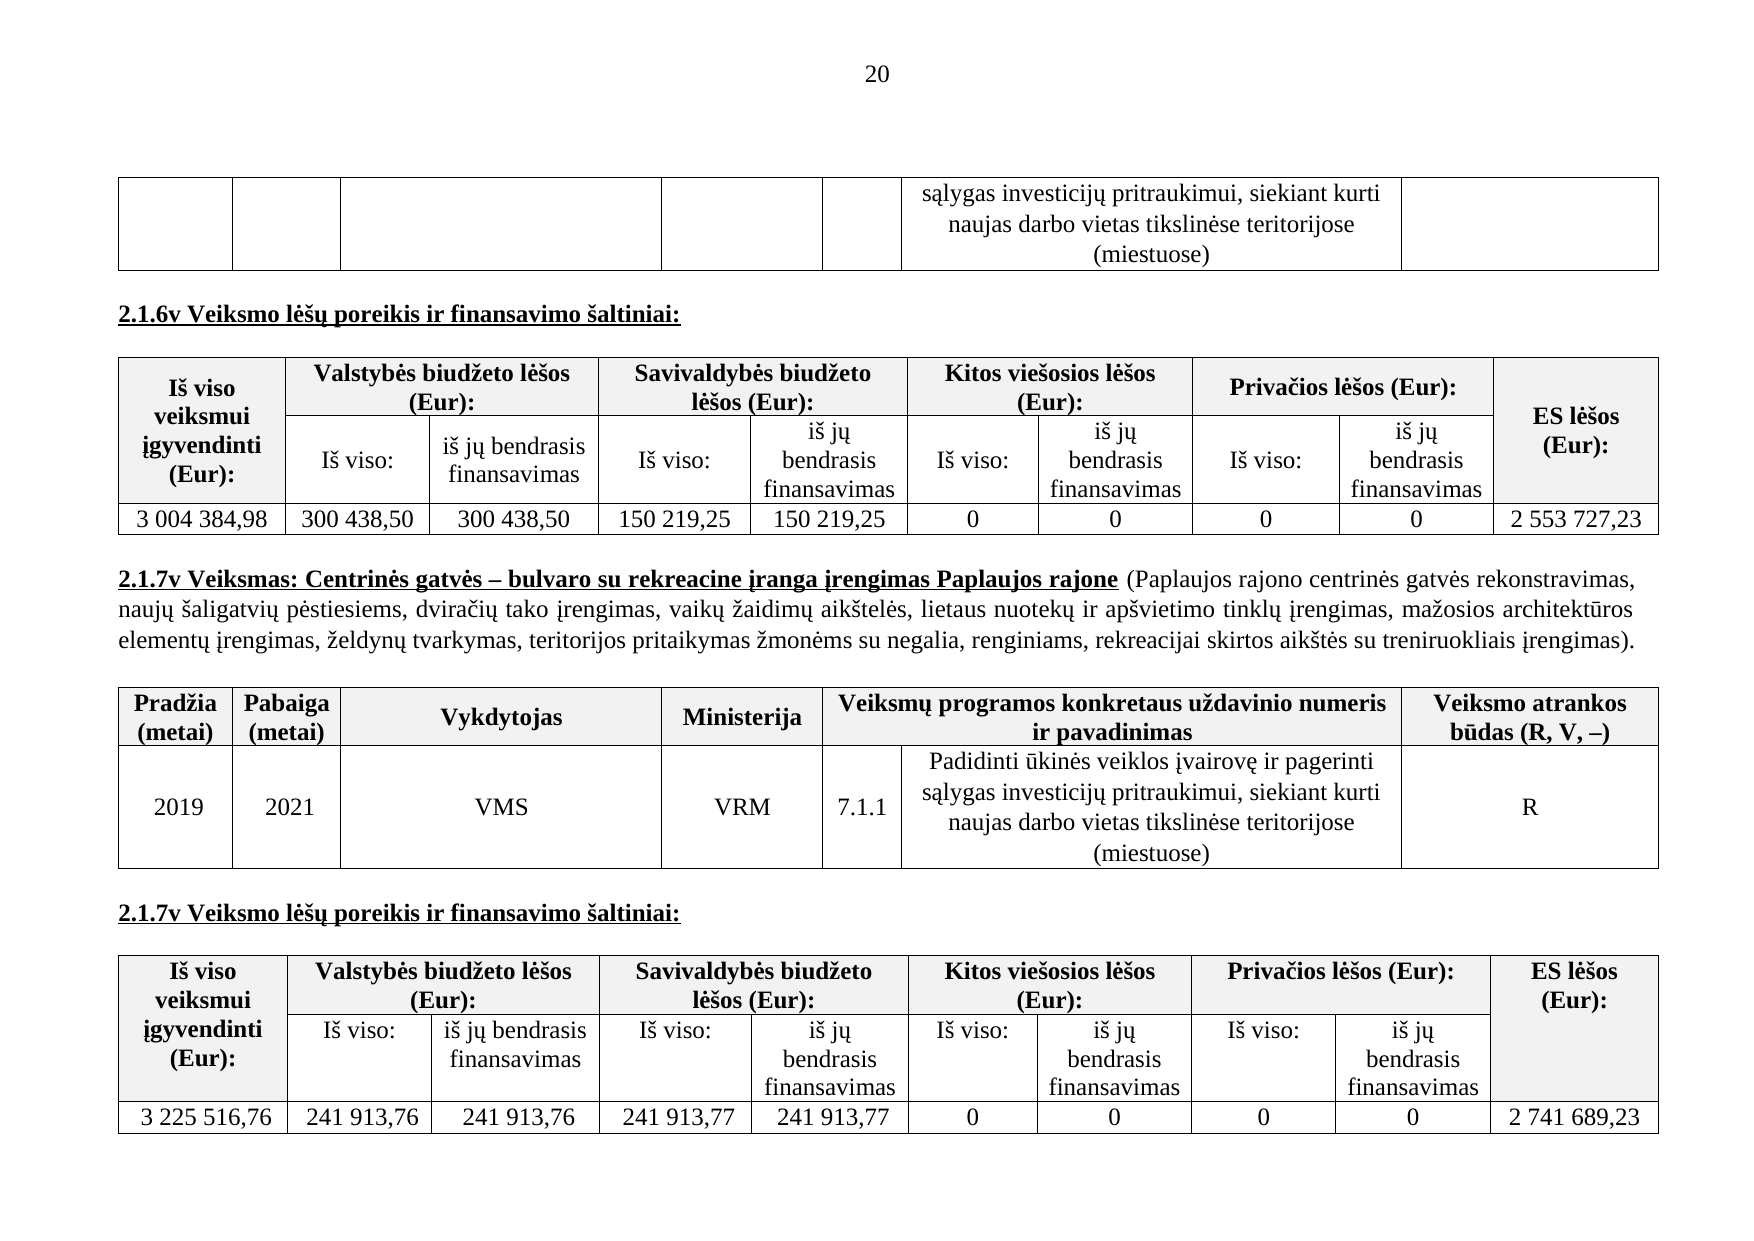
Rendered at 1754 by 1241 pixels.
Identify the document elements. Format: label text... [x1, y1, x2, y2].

text 2.1.7v Veiksmas: Centrinės gatvės – bulvaro su rekreacine įranga įrengimas Paplaujos rajone (Paplaujos rajono centrinės gatvės rekonstravimas, naujų šaligatvių pėstiesiems, dviračių tako įrengimas, vaikų žaidimų aikštelės, lietaus nuotekų ir apšvietimo tinklų įrengimas, mažosios architektūros elementų įrengimas, želdynų tvarkymas, teritorijos pritaikymas žmonėms su negalia, renginiams, rekreacijai skirtos aikštės su treniruokliais įrengimas). [118, 564, 1636, 654]
table_cell 0 [1340, 504, 1493, 534]
table_header Kitos viešosios lėšos (Eur): [908, 358, 1192, 415]
table_cell 241 913,77 [600, 1102, 751, 1133]
table_header Savivaldybės biudžeto lėšos (Eur): [600, 956, 908, 1014]
table_header Iš viso veiksmui įgyvendinti (Eur): [119, 956, 287, 1101]
table_header Ministerija [662, 688, 822, 745]
table_cell 0 [1038, 1102, 1191, 1133]
table_cell Padidinti ūkinės veiklos įvairovę ir pagerinti sąlygas investicijų pritraukimui, siekiant kurti naujas darbo vietas tikslinėse teritorijose (miestuose) [902, 746, 1401, 868]
table_cell iš jų bendrasis finansavimas [1038, 1015, 1191, 1101]
table_header Iš viso veiksmui įgyvendinti (Eur): [119, 358, 285, 503]
text 2.1.7v Veiksmo lėšų poreikis ir finansavimo šaltiniai: [118, 898, 1636, 927]
table_cell 300 438,50 [286, 504, 429, 534]
table_cell 241 913,77 [752, 1102, 908, 1133]
table_cell 241 913,76 [288, 1102, 431, 1133]
table_header Valstybės biudžeto lėšos (Eur): [288, 956, 599, 1014]
table_cell Iš viso: [599, 416, 750, 503]
table_cell [823, 178, 901, 269]
table_cell 0 [1336, 1102, 1490, 1133]
table_cell iš jų bendrasis finansavimas [1340, 416, 1493, 503]
table_header Privačios lėšos (Eur): [1193, 358, 1493, 415]
table_header Valstybės biudžeto lėšos (Eur): [286, 358, 598, 415]
table_cell Iš viso: [600, 1015, 751, 1101]
table_cell 0 [1039, 504, 1192, 534]
table_cell [119, 178, 232, 269]
table_cell 150 219,25 [751, 504, 907, 534]
table_cell R [1402, 746, 1658, 868]
table_cell 3 225 516,76 [119, 1102, 287, 1133]
table_cell 300 438,50 [430, 504, 598, 534]
table_cell [1402, 178, 1658, 269]
table_cell Iš viso: [286, 416, 429, 503]
table_cell iš jų bendrasis finansavimas [1039, 416, 1192, 503]
table_cell [662, 178, 822, 269]
table_header Pabaiga (metai) [233, 688, 340, 745]
table_cell Iš viso: [1193, 416, 1339, 503]
table_cell 150 219,25 [599, 504, 750, 534]
table_cell 7.1.1 [823, 746, 901, 868]
table_cell VRM [662, 746, 822, 868]
table_cell 241 913,76 [432, 1102, 599, 1133]
table_cell iš jų bendrasis finansavimas [751, 416, 907, 503]
table_cell iš jų bendrasis finansavimas [1336, 1015, 1490, 1101]
table_header ES lėšos (Eur): [1491, 956, 1658, 1101]
table_cell Iš viso: [288, 1015, 431, 1101]
table_cell 2 741 689,23 [1491, 1102, 1658, 1133]
table_header Privačios lėšos (Eur): [1192, 956, 1490, 1014]
table_cell Iš viso: [909, 1015, 1037, 1101]
table_cell Iš viso: [908, 416, 1038, 503]
table_cell [341, 178, 661, 269]
table_cell Iš viso: [1192, 1015, 1335, 1101]
table_cell 0 [908, 504, 1038, 534]
table_cell [233, 178, 340, 269]
table_cell 0 [1192, 1102, 1335, 1133]
table_header Kitos viešosios lėšos (Eur): [909, 956, 1191, 1014]
text 2.1.6v Veiksmo lėšų poreikis ir finansavimo šaltiniai: [118, 299, 1636, 328]
table_header ES lėšos (Eur): [1494, 358, 1658, 503]
table_cell iš jų bendrasis finansavimas [432, 1015, 599, 1101]
table_cell iš jų bendrasis finansavimas [430, 416, 598, 503]
table_cell iš jų bendrasis finansavimas [752, 1015, 908, 1101]
table_cell VMS [341, 746, 661, 868]
table_header Veiksmo atrankos būdas (R, V, –) [1402, 688, 1658, 745]
table_cell 2021 [233, 746, 340, 868]
table_cell 2 553 727,23 [1494, 504, 1658, 534]
table_header Pradžia (metai) [119, 688, 232, 745]
table_cell 2019 [119, 746, 232, 868]
table_header Savivaldybės biudžeto lėšos (Eur): [599, 358, 907, 415]
table_cell 0 [909, 1102, 1037, 1133]
table_cell sąlygas investicijų pritraukimui, siekiant kurti naujas darbo vietas tikslinėse teritorijose (miestuose) [902, 178, 1401, 269]
table_cell 3 004 384,98 [119, 504, 285, 534]
table_cell 0 [1193, 504, 1339, 534]
table_header Veiksmų programos konkretaus uždavinio numeris ir pavadinimas [823, 688, 1401, 745]
table_header Vykdytojas [341, 688, 661, 745]
